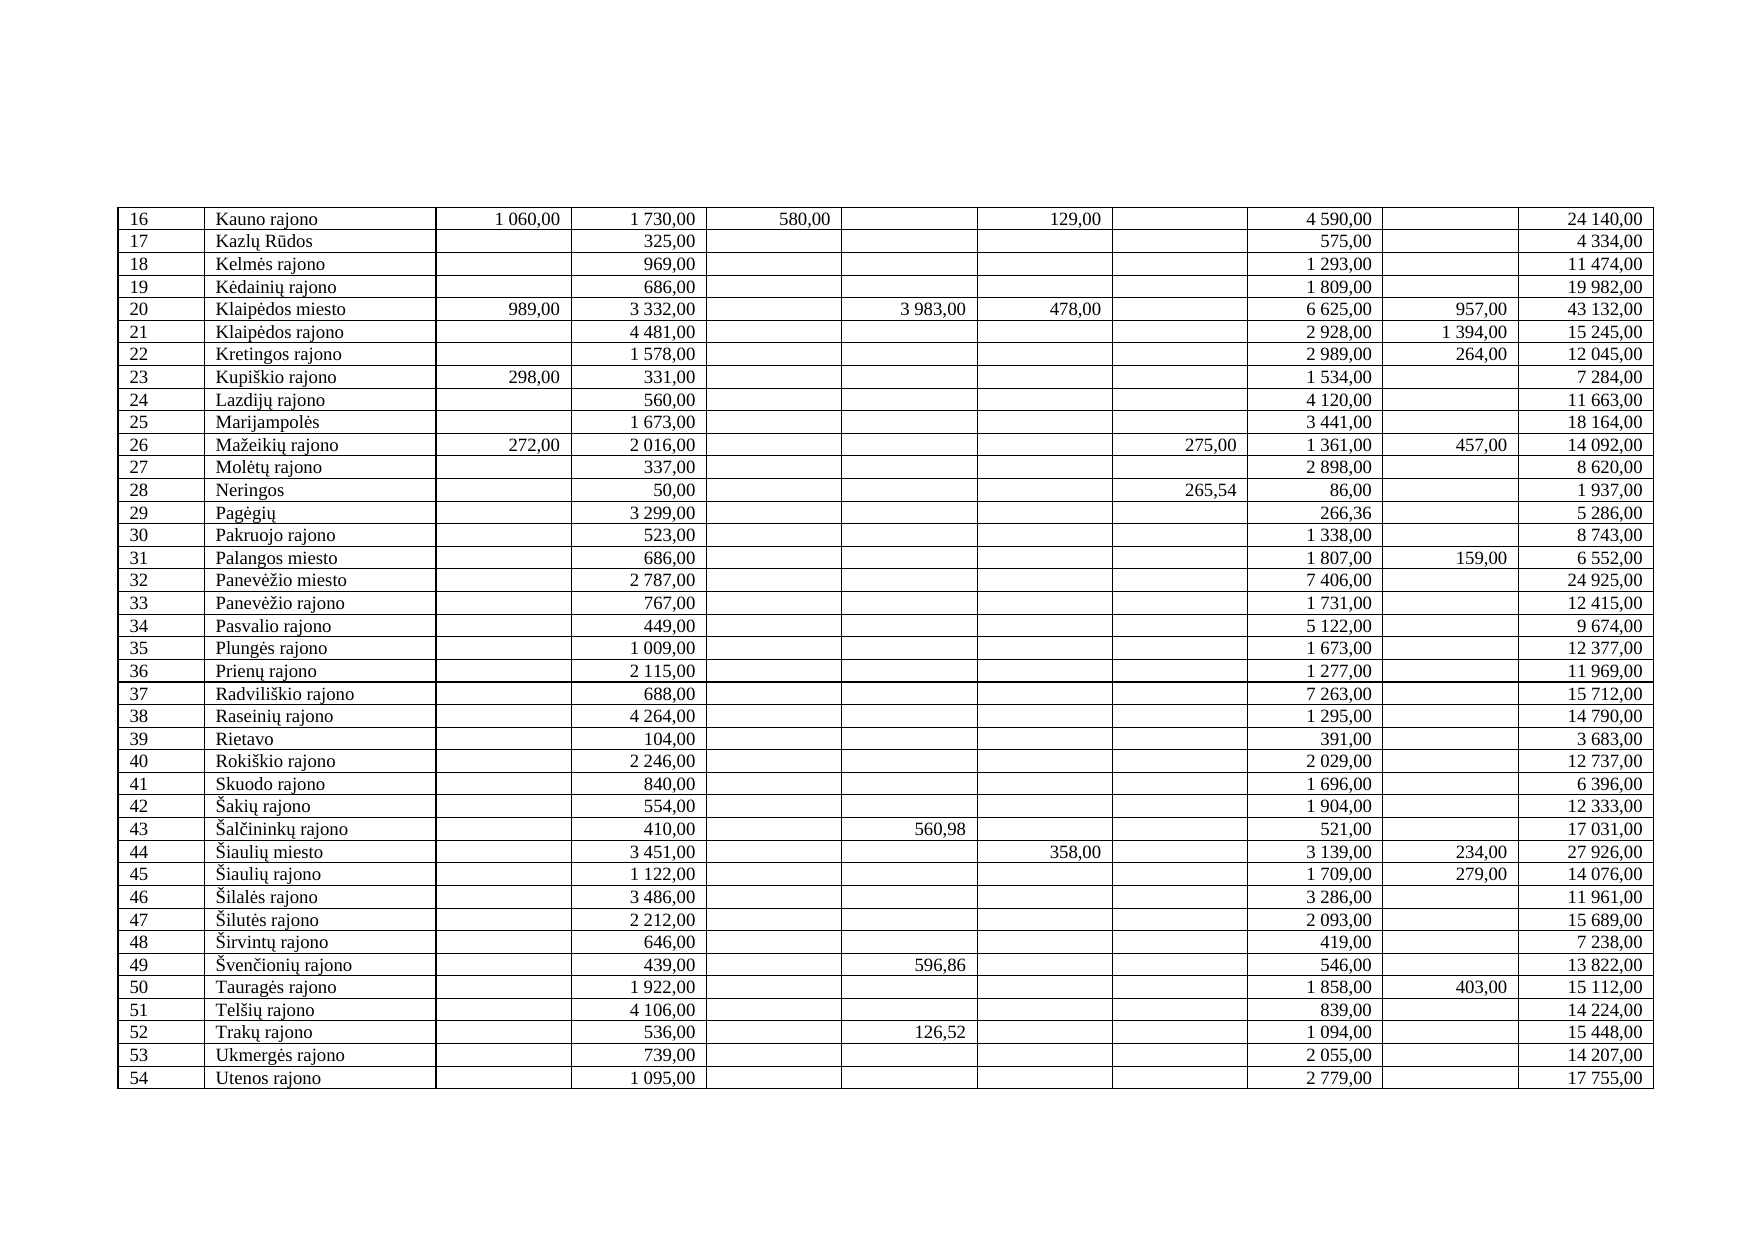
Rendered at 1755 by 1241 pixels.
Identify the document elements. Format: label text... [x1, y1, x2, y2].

table_cell [842, 230, 977, 252]
table_cell 686,00 [572, 547, 706, 568]
table_cell Telšių rajono [205, 999, 435, 1020]
table_cell [1113, 773, 1247, 794]
table_cell 42 [119, 795, 204, 817]
table_cell [978, 728, 1112, 749]
table_cell [1383, 389, 1518, 410]
table_cell 1 673,00 [1248, 637, 1382, 659]
table_cell [1113, 343, 1247, 365]
table_cell 38 [119, 705, 204, 727]
table_cell Rietavo [205, 728, 435, 749]
table_cell 11 961,00 [1519, 886, 1653, 907]
table_cell Kėdainių rajono [205, 276, 435, 297]
table_cell [437, 999, 571, 1020]
table_cell [1113, 931, 1247, 953]
table_cell 840,00 [572, 773, 706, 794]
table_cell 4 264,00 [572, 705, 706, 727]
table_cell 40 [119, 750, 204, 772]
table_cell 43 [119, 818, 204, 839]
table_cell [842, 863, 977, 885]
table_cell [1113, 795, 1247, 817]
table_cell Šiaulių miesto [205, 841, 435, 862]
table_cell [842, 773, 977, 794]
table_cell [707, 1021, 841, 1043]
table_cell 989,00 [437, 298, 571, 320]
table_cell [707, 479, 841, 501]
table_cell 12 377,00 [1519, 637, 1653, 659]
table_cell Rokiškio rajono [205, 750, 435, 772]
table_cell 25 [119, 411, 204, 433]
table_cell 1 094,00 [1248, 1021, 1382, 1043]
table_cell [1113, 728, 1247, 749]
table_cell 2 787,00 [572, 569, 706, 591]
table_cell [437, 660, 571, 681]
table_cell Pagėgių [205, 502, 435, 523]
table_cell [1383, 411, 1518, 433]
table_cell [1383, 502, 1518, 523]
table_cell 49 [119, 954, 204, 975]
table_cell Panevėžio miesto [205, 569, 435, 591]
table_cell Lazdijų rajono [205, 389, 435, 410]
table_cell 3 286,00 [1248, 886, 1382, 907]
table_cell 37 [119, 683, 204, 704]
table_cell Skuodo rajono [205, 773, 435, 794]
table_cell [437, 954, 571, 975]
table_cell 48 [119, 931, 204, 953]
table_cell [707, 660, 841, 681]
table_cell [707, 976, 841, 998]
table_cell 2 055,00 [1248, 1044, 1382, 1066]
table_cell [842, 547, 977, 568]
table_cell [978, 253, 1112, 274]
table_cell 1 673,00 [572, 411, 706, 433]
table_cell [1383, 1067, 1518, 1088]
table_cell [842, 637, 977, 659]
table_cell [1383, 276, 1518, 297]
table_cell [707, 434, 841, 455]
table_cell 767,00 [572, 592, 706, 613]
table_cell 20 [119, 298, 204, 320]
table_cell 596,86 [842, 954, 977, 975]
table_cell [842, 728, 977, 749]
table_cell [1383, 728, 1518, 749]
table_cell 2 093,00 [1248, 909, 1382, 930]
table_cell 52 [119, 1021, 204, 1043]
table_cell [707, 999, 841, 1020]
table_cell [842, 208, 977, 229]
table_cell 17 755,00 [1519, 1067, 1653, 1088]
table_cell [978, 479, 1112, 501]
table_cell [437, 253, 571, 274]
table_cell Prienų rajono [205, 660, 435, 681]
table_cell [707, 389, 841, 410]
table_cell 14 092,00 [1519, 434, 1653, 455]
table_cell [978, 1021, 1112, 1043]
table_cell [842, 389, 977, 410]
table_cell [842, 931, 977, 953]
table_cell [1113, 276, 1247, 297]
table_cell [978, 230, 1112, 252]
table_cell [707, 547, 841, 568]
table_cell [707, 909, 841, 930]
table_cell [707, 411, 841, 433]
table_cell 3 983,00 [842, 298, 977, 320]
table_cell 536,00 [572, 1021, 706, 1043]
table_cell [978, 795, 1112, 817]
table_cell [707, 569, 841, 591]
table_cell 7 284,00 [1519, 366, 1653, 387]
table_cell Šiaulių rajono [205, 863, 435, 885]
table_cell [437, 863, 571, 885]
table_cell [1383, 230, 1518, 252]
table_cell Molėtų rajono [205, 456, 435, 478]
table_cell [1383, 683, 1518, 704]
table_cell [437, 389, 571, 410]
table_cell [437, 705, 571, 727]
table_cell 3 486,00 [572, 886, 706, 907]
table_cell [978, 411, 1112, 433]
table_cell [707, 592, 841, 613]
table_cell [437, 479, 571, 501]
table_cell [437, 343, 571, 365]
table_cell [1113, 863, 1247, 885]
table_cell 457,00 [1383, 434, 1518, 455]
table_cell 11 474,00 [1519, 253, 1653, 274]
table_cell [707, 705, 841, 727]
table_cell 12 333,00 [1519, 795, 1653, 817]
table_cell [842, 321, 977, 342]
table_cell 15 689,00 [1519, 909, 1653, 930]
table_cell [1113, 909, 1247, 930]
table_cell [707, 456, 841, 478]
table_cell [707, 276, 841, 297]
table_cell [1113, 841, 1247, 862]
table_cell 3 441,00 [1248, 411, 1382, 433]
table_cell 54 [119, 1067, 204, 1088]
table_cell 1 295,00 [1248, 705, 1382, 727]
table_cell Raseinių rajono [205, 705, 435, 727]
table_cell 26 [119, 434, 204, 455]
table_cell [1383, 999, 1518, 1020]
table_cell 28 [119, 479, 204, 501]
table_cell 34 [119, 615, 204, 636]
table_cell 24 925,00 [1519, 569, 1653, 591]
table_cell 265,54 [1113, 479, 1247, 501]
table_cell 2 212,00 [572, 909, 706, 930]
table_cell 39 [119, 728, 204, 749]
table_cell 546,00 [1248, 954, 1382, 975]
table_cell 575,00 [1248, 230, 1382, 252]
table_cell [1113, 456, 1247, 478]
table_cell 580,00 [707, 208, 841, 229]
table_cell [1113, 818, 1247, 839]
table_cell 2 016,00 [572, 434, 706, 455]
table_cell 1 922,00 [572, 976, 706, 998]
table_cell 560,98 [842, 818, 977, 839]
table_cell Palangos miesto [205, 547, 435, 568]
table_cell [1383, 479, 1518, 501]
table_cell 403,00 [1383, 976, 1518, 998]
table_cell Klaipėdos miesto [205, 298, 435, 320]
table_cell [978, 931, 1112, 953]
table_cell [1113, 366, 1247, 387]
table_cell 19 [119, 276, 204, 297]
table_cell [437, 502, 571, 523]
table_cell [707, 954, 841, 975]
table_cell [1113, 389, 1247, 410]
table_cell 8 620,00 [1519, 456, 1653, 478]
table_cell 272,00 [437, 434, 571, 455]
table_cell 4 106,00 [572, 999, 706, 1020]
table_cell 43 132,00 [1519, 298, 1653, 320]
table_cell 3 451,00 [572, 841, 706, 862]
table_cell [842, 841, 977, 862]
table_cell [1383, 909, 1518, 930]
table_cell 1 578,00 [572, 343, 706, 365]
table_cell 1 904,00 [1248, 795, 1382, 817]
table_cell 1 338,00 [1248, 524, 1382, 546]
table_cell 1 394,00 [1383, 321, 1518, 342]
table_cell 15 712,00 [1519, 683, 1653, 704]
table_cell [1113, 705, 1247, 727]
table_cell [842, 479, 977, 501]
table_cell Radviliškio rajono [205, 683, 435, 704]
table_cell 12 415,00 [1519, 592, 1653, 613]
table_cell [707, 637, 841, 659]
table_cell 3 332,00 [572, 298, 706, 320]
table_cell 47 [119, 909, 204, 930]
table_cell [842, 524, 977, 546]
table_cell Plungės rajono [205, 637, 435, 659]
table_cell [707, 524, 841, 546]
table_cell [842, 434, 977, 455]
table_cell 264,00 [1383, 343, 1518, 365]
table_cell [1383, 705, 1518, 727]
table_cell [1383, 931, 1518, 953]
table_cell [842, 909, 977, 930]
table_cell Šakių rajono [205, 795, 435, 817]
table_cell 1 122,00 [572, 863, 706, 885]
table_cell [1113, 1044, 1247, 1066]
table_cell [978, 886, 1112, 907]
table_cell [437, 524, 571, 546]
table_cell [842, 750, 977, 772]
table_cell 50 [119, 976, 204, 998]
table_cell 24 [119, 389, 204, 410]
table_cell 560,00 [572, 389, 706, 410]
table_cell [842, 366, 977, 387]
table_cell 86,00 [1248, 479, 1382, 501]
table_cell [707, 683, 841, 704]
table_cell 23 [119, 366, 204, 387]
table_cell [978, 818, 1112, 839]
table_cell 15 112,00 [1519, 976, 1653, 998]
table_cell [842, 660, 977, 681]
table_cell [1113, 954, 1247, 975]
table_cell [978, 456, 1112, 478]
table_cell 46 [119, 886, 204, 907]
table_cell [437, 683, 571, 704]
table_cell [707, 1044, 841, 1066]
table_cell [842, 1044, 977, 1066]
table_cell 957,00 [1383, 298, 1518, 320]
table_cell Švenčionių rajono [205, 954, 435, 975]
table_cell 1 807,00 [1248, 547, 1382, 568]
table_cell [707, 795, 841, 817]
table_cell 1 293,00 [1248, 253, 1382, 274]
table_cell 1 277,00 [1248, 660, 1382, 681]
table_cell 4 590,00 [1248, 208, 1382, 229]
table_cell 410,00 [572, 818, 706, 839]
table_cell 358,00 [978, 841, 1112, 862]
table_cell 1 858,00 [1248, 976, 1382, 998]
table_cell 1 937,00 [1519, 479, 1653, 501]
table_cell 1 009,00 [572, 637, 706, 659]
table_cell 325,00 [572, 230, 706, 252]
table_cell Kretingos rajono [205, 343, 435, 365]
table_cell [437, 1044, 571, 1066]
table_cell [1383, 592, 1518, 613]
table_cell [978, 637, 1112, 659]
table_cell Marijampolės [205, 411, 435, 433]
table_cell [707, 343, 841, 365]
table_cell [707, 931, 841, 953]
table_cell [978, 909, 1112, 930]
table_cell [978, 1067, 1112, 1088]
table_cell 35 [119, 637, 204, 659]
table_cell [437, 841, 571, 862]
table_cell 14 224,00 [1519, 999, 1653, 1020]
table_cell [978, 343, 1112, 365]
table_cell [978, 773, 1112, 794]
table_cell 7 238,00 [1519, 931, 1653, 953]
table_cell [1383, 818, 1518, 839]
table_cell Kupiškio rajono [205, 366, 435, 387]
table_cell [978, 366, 1112, 387]
table_cell [437, 276, 571, 297]
table_cell Kazlų Rūdos [205, 230, 435, 252]
table_cell [707, 863, 841, 885]
table_cell 15 448,00 [1519, 1021, 1653, 1043]
table_cell Kelmės rajono [205, 253, 435, 274]
table_cell [978, 660, 1112, 681]
table_cell 439,00 [572, 954, 706, 975]
table_cell 12 737,00 [1519, 750, 1653, 772]
table_cell Mažeikių rajono [205, 434, 435, 455]
table_cell [707, 818, 841, 839]
table_cell [1113, 750, 1247, 772]
table_cell 391,00 [1248, 728, 1382, 749]
table_cell [842, 705, 977, 727]
table_cell Trakų rajono [205, 1021, 435, 1043]
table_cell [1113, 547, 1247, 568]
table_cell [1113, 321, 1247, 342]
table_cell [437, 230, 571, 252]
table_cell [1113, 502, 1247, 523]
table_cell [437, 547, 571, 568]
table_cell [978, 276, 1112, 297]
table_cell [842, 683, 977, 704]
table_cell Tauragės rajono [205, 976, 435, 998]
table_cell [978, 321, 1112, 342]
table_cell [437, 818, 571, 839]
table_cell [1383, 208, 1518, 229]
table_cell [437, 931, 571, 953]
table_cell [1113, 976, 1247, 998]
table_cell [978, 389, 1112, 410]
table_cell 53 [119, 1044, 204, 1066]
table_cell 3 683,00 [1519, 728, 1653, 749]
table_cell [437, 976, 571, 998]
table_cell 298,00 [437, 366, 571, 387]
table_cell [437, 411, 571, 433]
table_cell [1113, 637, 1247, 659]
table_cell 7 406,00 [1248, 569, 1382, 591]
table_cell 21 [119, 321, 204, 342]
table_cell [707, 298, 841, 320]
table_cell [437, 637, 571, 659]
table_cell [978, 976, 1112, 998]
table_cell Šilutės rajono [205, 909, 435, 930]
table_cell [842, 502, 977, 523]
table_cell 8 743,00 [1519, 524, 1653, 546]
table_cell [842, 253, 977, 274]
table_cell [437, 615, 571, 636]
table_cell [842, 411, 977, 433]
table_cell [1113, 569, 1247, 591]
table_cell 337,00 [572, 456, 706, 478]
table_cell [978, 999, 1112, 1020]
table_cell 41 [119, 773, 204, 794]
table_cell [707, 615, 841, 636]
table_cell [707, 502, 841, 523]
table_cell [1113, 524, 1247, 546]
table_cell Pakruojo rajono [205, 524, 435, 546]
table_cell [1113, 999, 1247, 1020]
table_cell 1 730,00 [572, 208, 706, 229]
table_cell 36 [119, 660, 204, 681]
table_cell [1383, 569, 1518, 591]
table_cell Širvintų rajono [205, 931, 435, 953]
table_cell [842, 592, 977, 613]
table_cell [1113, 1067, 1247, 1088]
table_cell 15 245,00 [1519, 321, 1653, 342]
table_cell 24 140,00 [1519, 208, 1653, 229]
table_cell [1113, 208, 1247, 229]
table_cell [842, 343, 977, 365]
table_cell Ukmergės rajono [205, 1044, 435, 1066]
table_cell 1 809,00 [1248, 276, 1382, 297]
table_cell [1383, 253, 1518, 274]
table_cell 31 [119, 547, 204, 568]
table_cell 521,00 [1248, 818, 1382, 839]
table_cell [1113, 660, 1247, 681]
table_cell 4 120,00 [1248, 389, 1382, 410]
table_cell [978, 547, 1112, 568]
table_cell 2 115,00 [572, 660, 706, 681]
table_cell [707, 841, 841, 862]
table_cell [437, 909, 571, 930]
table_cell [978, 954, 1112, 975]
table_cell 1 361,00 [1248, 434, 1382, 455]
table_cell 839,00 [1248, 999, 1382, 1020]
table_cell 275,00 [1113, 434, 1247, 455]
table_cell 419,00 [1248, 931, 1382, 953]
table_cell 14 076,00 [1519, 863, 1653, 885]
table_cell [1113, 253, 1247, 274]
table_cell [978, 683, 1112, 704]
table_cell [437, 1067, 571, 1088]
table_cell [437, 592, 571, 613]
table_cell [707, 253, 841, 274]
table_cell [1383, 660, 1518, 681]
table_cell 2 029,00 [1248, 750, 1382, 772]
table_cell [437, 569, 571, 591]
table_cell 5 286,00 [1519, 502, 1653, 523]
table_cell 7 263,00 [1248, 683, 1382, 704]
table_cell 45 [119, 863, 204, 885]
table_cell 9 674,00 [1519, 615, 1653, 636]
table_cell 129,00 [978, 208, 1112, 229]
table_cell 27 926,00 [1519, 841, 1653, 862]
table_cell 19 982,00 [1519, 276, 1653, 297]
table_cell [842, 276, 977, 297]
table_cell 14 207,00 [1519, 1044, 1653, 1066]
table_cell 18 [119, 253, 204, 274]
table_cell Neringos [205, 479, 435, 501]
table_cell 104,00 [572, 728, 706, 749]
table_cell [1383, 524, 1518, 546]
table_cell Utenos rajono [205, 1067, 435, 1088]
table_cell [437, 456, 571, 478]
table_cell 2 928,00 [1248, 321, 1382, 342]
table_cell [1113, 592, 1247, 613]
table_cell 30 [119, 524, 204, 546]
table_cell [1113, 298, 1247, 320]
table_cell [707, 886, 841, 907]
table_cell 449,00 [572, 615, 706, 636]
table_cell 2 246,00 [572, 750, 706, 772]
table_cell 22 [119, 343, 204, 365]
table_cell 969,00 [572, 253, 706, 274]
table_cell [1383, 456, 1518, 478]
table_cell 2 898,00 [1248, 456, 1382, 478]
table_cell [842, 615, 977, 636]
table_cell 32 [119, 569, 204, 591]
table_cell 5 122,00 [1248, 615, 1382, 636]
table_cell [1113, 411, 1247, 433]
table_cell [437, 750, 571, 772]
table_cell [1113, 886, 1247, 907]
table_cell 12 045,00 [1519, 343, 1653, 365]
table_cell 523,00 [572, 524, 706, 546]
table_cell [437, 321, 571, 342]
table_cell 18 164,00 [1519, 411, 1653, 433]
table_cell [437, 728, 571, 749]
table_cell 6 396,00 [1519, 773, 1653, 794]
table_cell [1383, 795, 1518, 817]
table_cell [1383, 1021, 1518, 1043]
table_cell 1 060,00 [437, 208, 571, 229]
table_cell [978, 705, 1112, 727]
table_cell Kauno rajono [205, 208, 435, 229]
table_cell [1383, 750, 1518, 772]
table_cell [707, 366, 841, 387]
table_cell [437, 773, 571, 794]
table_cell [1383, 773, 1518, 794]
table_cell [978, 569, 1112, 591]
table_cell 6 625,00 [1248, 298, 1382, 320]
table_cell 478,00 [978, 298, 1112, 320]
table_cell [978, 524, 1112, 546]
table_cell 50,00 [572, 479, 706, 501]
table_cell 739,00 [572, 1044, 706, 1066]
table_cell 33 [119, 592, 204, 613]
table_cell [707, 728, 841, 749]
table_cell Klaipėdos rajono [205, 321, 435, 342]
table_cell 3 139,00 [1248, 841, 1382, 862]
table_cell 688,00 [572, 683, 706, 704]
table_cell 126,52 [842, 1021, 977, 1043]
table_cell 27 [119, 456, 204, 478]
table_cell [842, 886, 977, 907]
table_cell Šalčininkų rajono [205, 818, 435, 839]
table_cell 686,00 [572, 276, 706, 297]
table_cell Panevėžio rajono [205, 592, 435, 613]
table_cell [1113, 615, 1247, 636]
table_cell [437, 1021, 571, 1043]
table_cell [707, 230, 841, 252]
table_cell 11 663,00 [1519, 389, 1653, 410]
table_cell 6 552,00 [1519, 547, 1653, 568]
table_cell [978, 615, 1112, 636]
table_cell [1383, 366, 1518, 387]
table_cell [978, 1044, 1112, 1066]
table_cell [1113, 1021, 1247, 1043]
table_cell 3 299,00 [572, 502, 706, 523]
table_cell [707, 750, 841, 772]
table_cell [842, 569, 977, 591]
table_cell [1383, 954, 1518, 975]
table_cell [707, 1067, 841, 1088]
table_cell [978, 750, 1112, 772]
table_cell 11 969,00 [1519, 660, 1653, 681]
table_cell [978, 592, 1112, 613]
table_cell [1113, 683, 1247, 704]
table_cell [437, 886, 571, 907]
table_cell 17 031,00 [1519, 818, 1653, 839]
table_cell 1 731,00 [1248, 592, 1382, 613]
table_cell [842, 976, 977, 998]
table_cell [1383, 1044, 1518, 1066]
table_cell [842, 1067, 977, 1088]
table_cell 331,00 [572, 366, 706, 387]
table_cell 17 [119, 230, 204, 252]
table_cell [978, 863, 1112, 885]
table_cell 554,00 [572, 795, 706, 817]
table_cell Šilalės rajono [205, 886, 435, 907]
table_cell 1 709,00 [1248, 863, 1382, 885]
table_cell [1383, 637, 1518, 659]
table_cell [978, 502, 1112, 523]
table_cell 279,00 [1383, 863, 1518, 885]
table_cell 51 [119, 999, 204, 1020]
table_cell 266,36 [1248, 502, 1382, 523]
table_cell 234,00 [1383, 841, 1518, 862]
table_cell 16 [119, 208, 204, 229]
table_cell 1 534,00 [1248, 366, 1382, 387]
table_cell [707, 321, 841, 342]
table_cell [1383, 615, 1518, 636]
table_cell [1113, 230, 1247, 252]
table_cell 1 095,00 [572, 1067, 706, 1088]
table_cell [842, 999, 977, 1020]
table_cell [707, 773, 841, 794]
table_cell 1 696,00 [1248, 773, 1382, 794]
table_cell [842, 795, 977, 817]
table_cell 4 481,00 [572, 321, 706, 342]
table_cell 13 822,00 [1519, 954, 1653, 975]
table_cell [842, 456, 977, 478]
table_cell 159,00 [1383, 547, 1518, 568]
table_cell Pasvalio rajono [205, 615, 435, 636]
table_cell 14 790,00 [1519, 705, 1653, 727]
table_cell 44 [119, 841, 204, 862]
table_cell 646,00 [572, 931, 706, 953]
table_cell [978, 434, 1112, 455]
table_cell [437, 795, 571, 817]
table_cell 2 989,00 [1248, 343, 1382, 365]
table_cell 2 779,00 [1248, 1067, 1382, 1088]
table_cell [1383, 886, 1518, 907]
table_cell 29 [119, 502, 204, 523]
table_cell 4 334,00 [1519, 230, 1653, 252]
